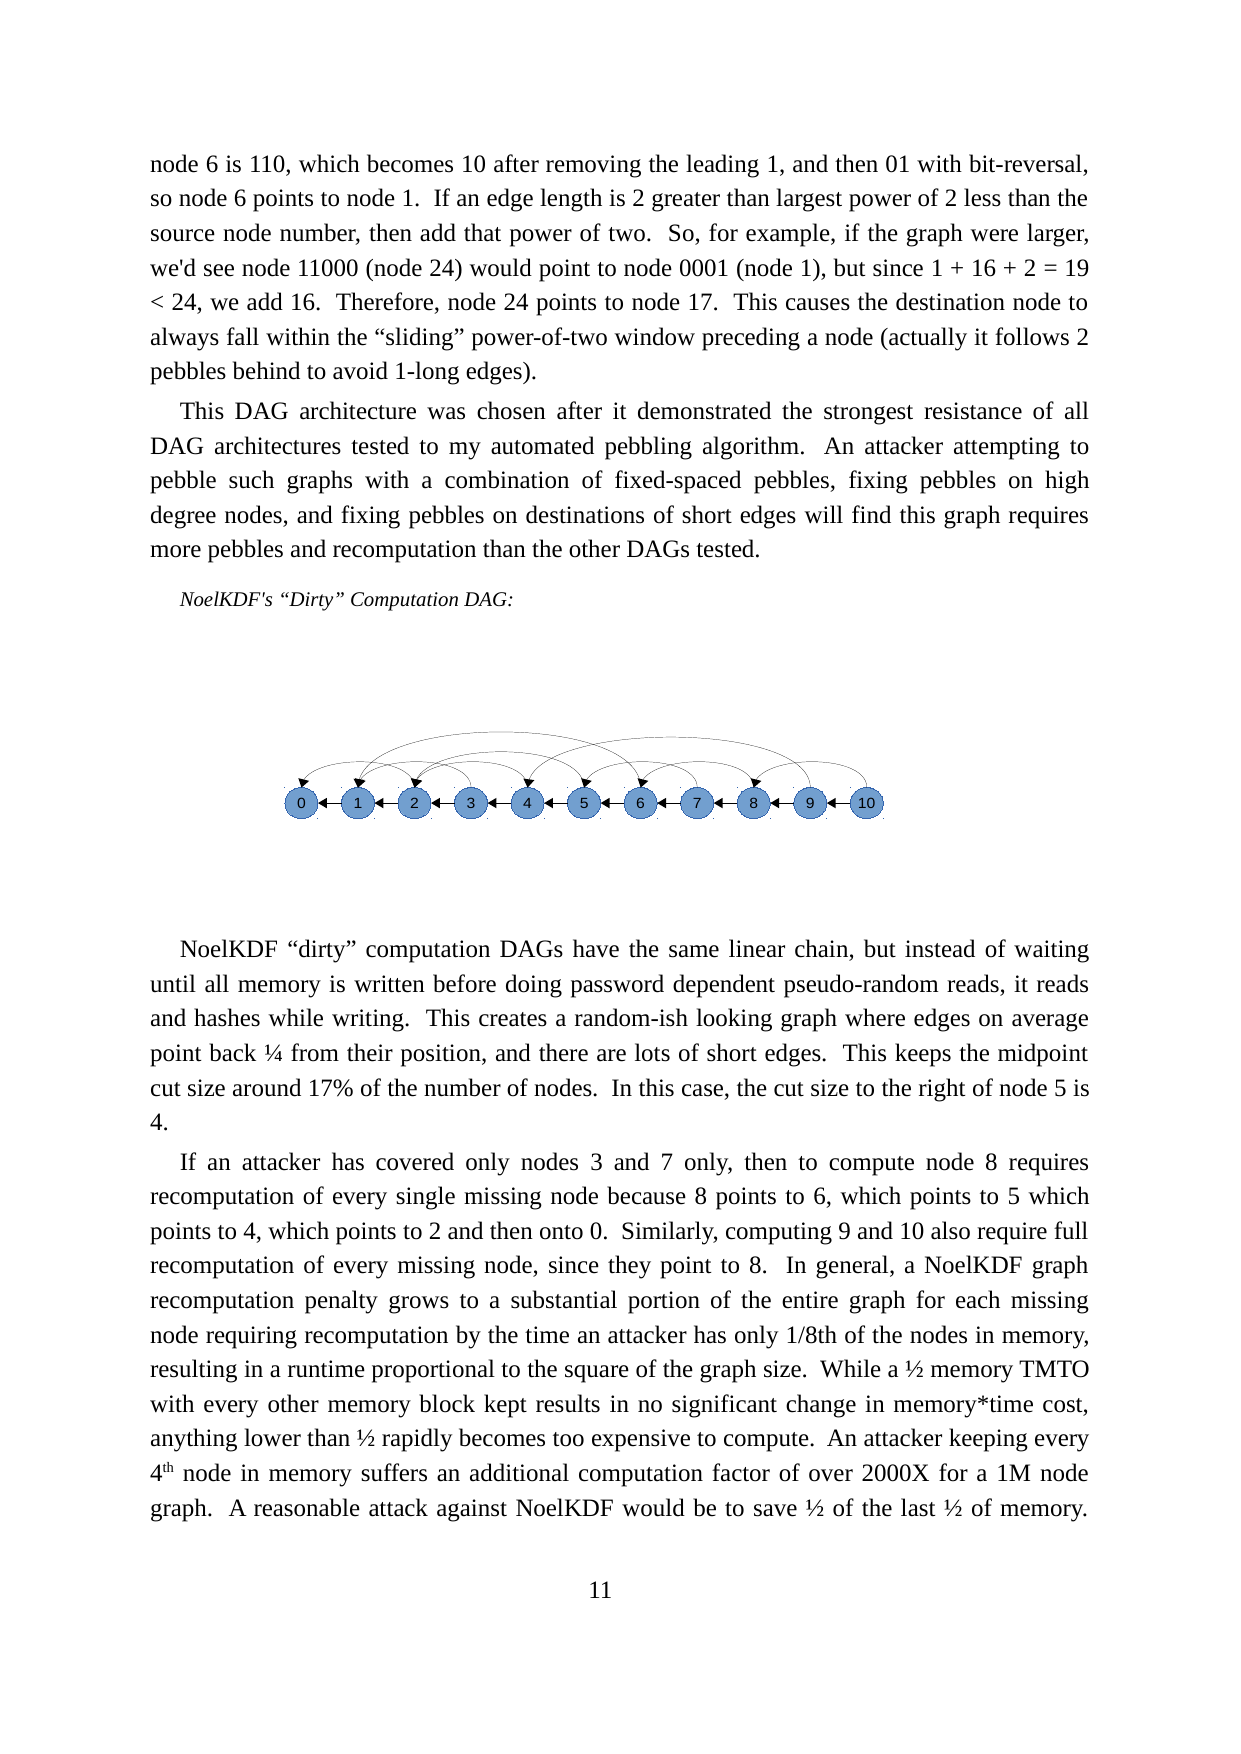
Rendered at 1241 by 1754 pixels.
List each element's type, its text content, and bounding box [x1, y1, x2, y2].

text This DAG architecture was chosen after it demonstrated the strongest resistance of all DAG architectures tested to my automated pebbling algorithm. An attacker attempting to pebble such graphs with a combination of fixed-spaced pebbles, fixing pebbles on high degree nodes, and fixing pebbles on destinations of short edges will find this graph requires more pebbles and recomputation than the other DAGs tested. [150, 397, 1091, 563]
text NoelKDF “dirty” computation DAGs have the same linear chain, but instead of waiting until all memory is written before doing password dependent pseudo-random reads, it reads and hashes while writing. This creates a random-ish looking graph where edges on average point back ¼ from their position, and there are lots of short edges. This keeps the midpoint cut size around 17% of the number of nodes. In this case, the cut size to the right of node 5 is 4. [150, 935, 1091, 1136]
text If an attacker has covered only nodes 3 and 7 only, then to compute node 8 requires recomputation of every single missing node because 8 points to 6, which points to 5 which points to 4, which points to 2 and then onto 0. Similarly, computing 9 and 10 also require full recomputation of every missing node, since they point to 8. In general, a NoelKDF graph recomputation penalty grows to a substantial portion of the entire graph for each missing node requiring recomputation by the time an attacker has only 1/8th of the nodes in memory, resulting in a runtime proportional to the square of the graph size. While a ½ memory TMTO with every other memory block kept results in no significant change in memory*time cost, anything lower than ½ rapidly becomes too expensive to compute. An attacker keeping every 4th node in memory suffers an additional computation factor of over 2000X for a 1M node graph. A reasonable attack against NoelKDF would be to save ½ of the last ½ of memory. [150, 1148, 1091, 1521]
text node 6 is 110, which becomes 10 after removing the leading 1, and then 01 with bit-reversal, so node 6 points to node 1. If an edge length is 2 greater than largest power of 2 less than the source node number, then add that power of two. So, for example, if the graph were larger, we'd see node 11000 (node 24) would point to node 0001 (node 1), but since 1 + 16 + 2 = 19 < 24, we add 16. Therefore, node 24 points to node 17. This causes the destination node to always fall within the “sliding” power-of-two window preceding a node (actually it follows 2 pebbles behind to avoid 1-long edges). [150, 150, 1091, 385]
text NoelKDF's “Dirty” Computation DAG: [179, 588, 1007, 611]
